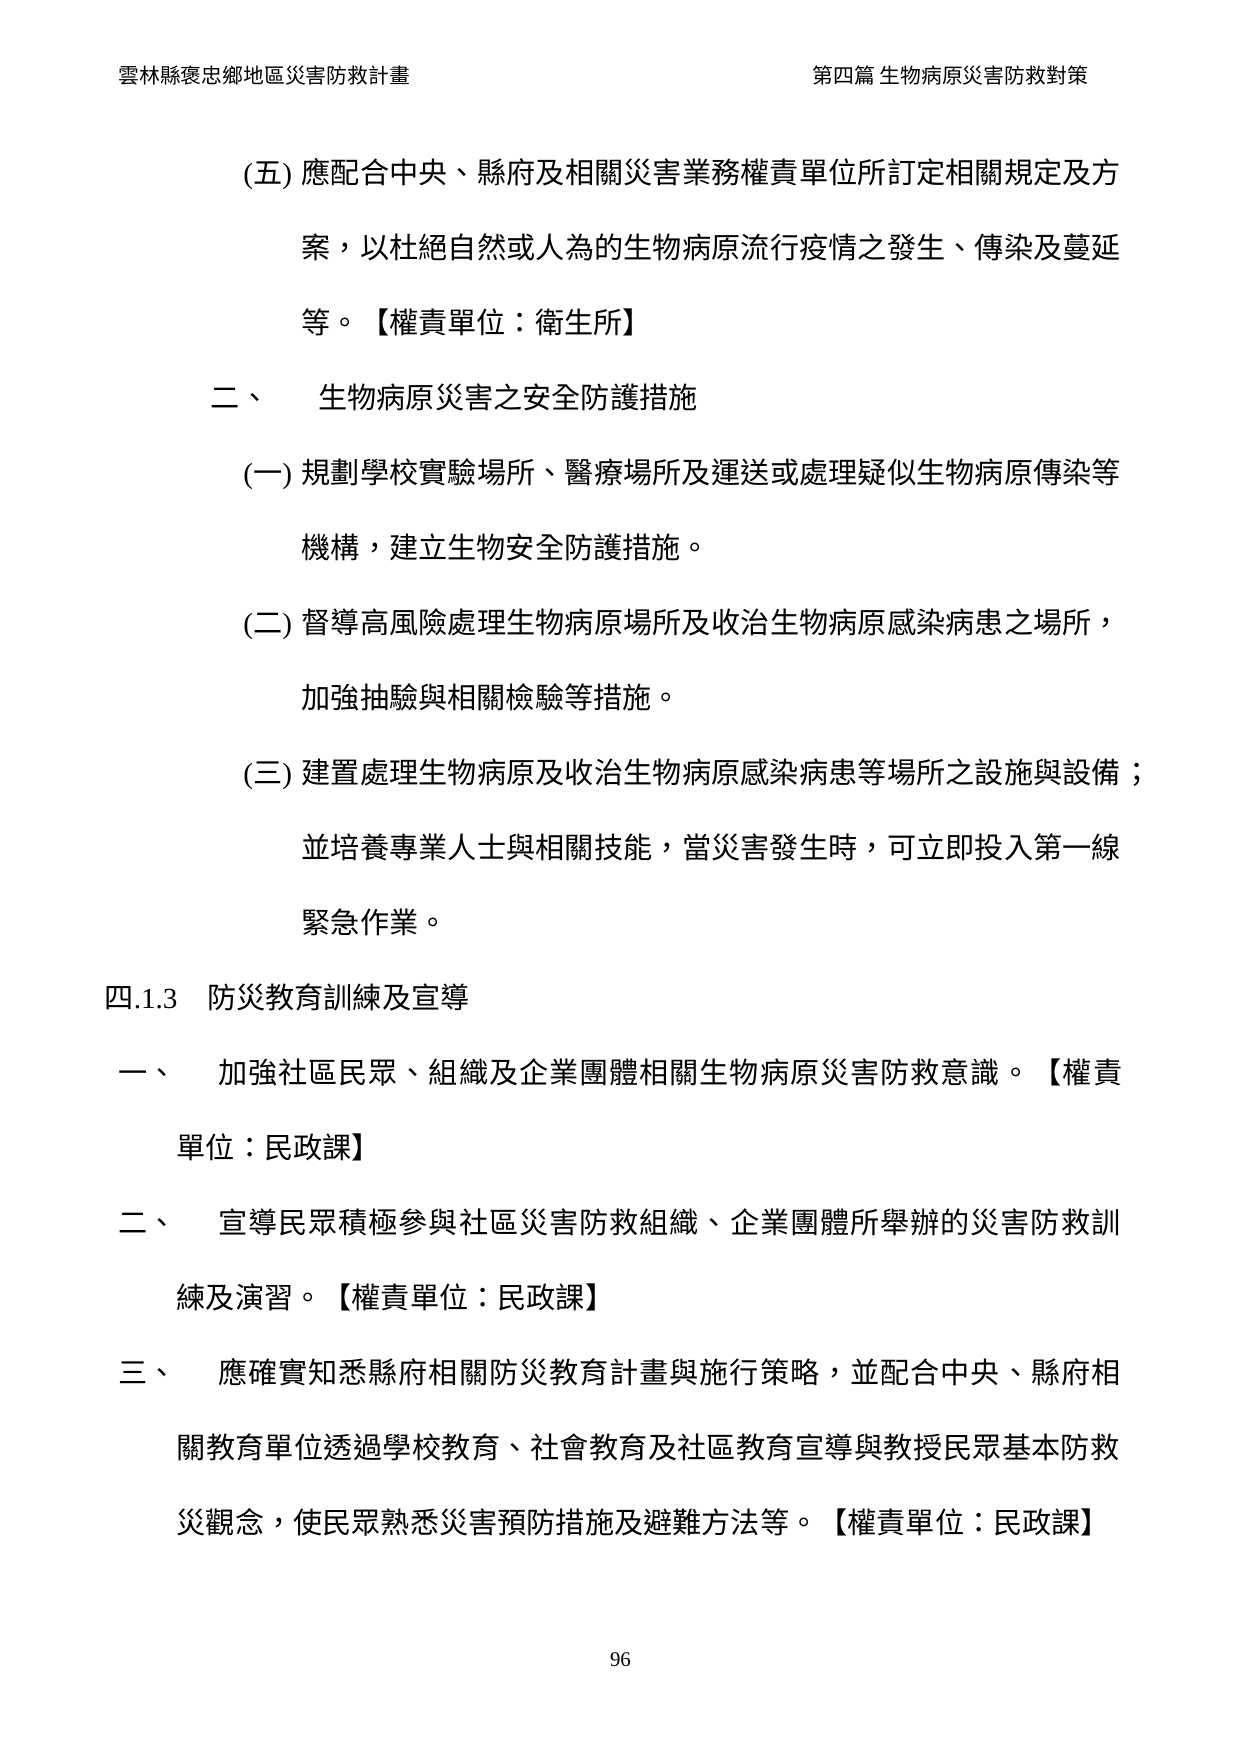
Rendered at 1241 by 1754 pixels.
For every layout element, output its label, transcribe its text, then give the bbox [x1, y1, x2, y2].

list 宣導民眾積極參與社區災害防救組織、企業團體所舉辦的災害防救訓練及演習。【權責單位：民政課】 [118, 1177, 1122, 1327]
list 規劃學校實驗場所、醫療場所及運送或處理疑似生物病原傳染等機構，建立生物安全防護措施。 [243, 427, 1122, 577]
list 應確實知悉縣府相關防災教育計畫與施行策略，並配合中央、縣府相關教育單位透過學校教育、社會教育及社區教育宣導與教授民眾基本防救災觀念，使民眾熟悉災害預防措施及避難方法等。【權責單位：民政課】 [118, 1327, 1122, 1552]
list 建置處理生物病原及收治生物病原感染病患等場所之設施與設備；並培養專業人士與相關技能，當災害發生時，可立即投入第一線緊急作業。 [243, 727, 1122, 952]
list 督導高風險處理生物病原場所及收治生物病原感染病患之場所，加強抽驗與相關檢驗等措施。 [243, 577, 1122, 727]
list 生物病原災害之安全防護措施 [211, 352, 1122, 427]
list 防災教育訓練及宣導 [177, 952, 1122, 1027]
list 加強社區民眾、組織及企業團體相關生物病原災害防救意識。【權責單位：民政課】 [118, 1027, 1122, 1177]
list 應配合中央、縣府及相關災害業務權責單位所訂定相關規定及方案，以杜絕自然或人為的生物病原流行疫情之發生、傳染及蔓延等。【權責單位：衛生所】 [243, 127, 1122, 352]
